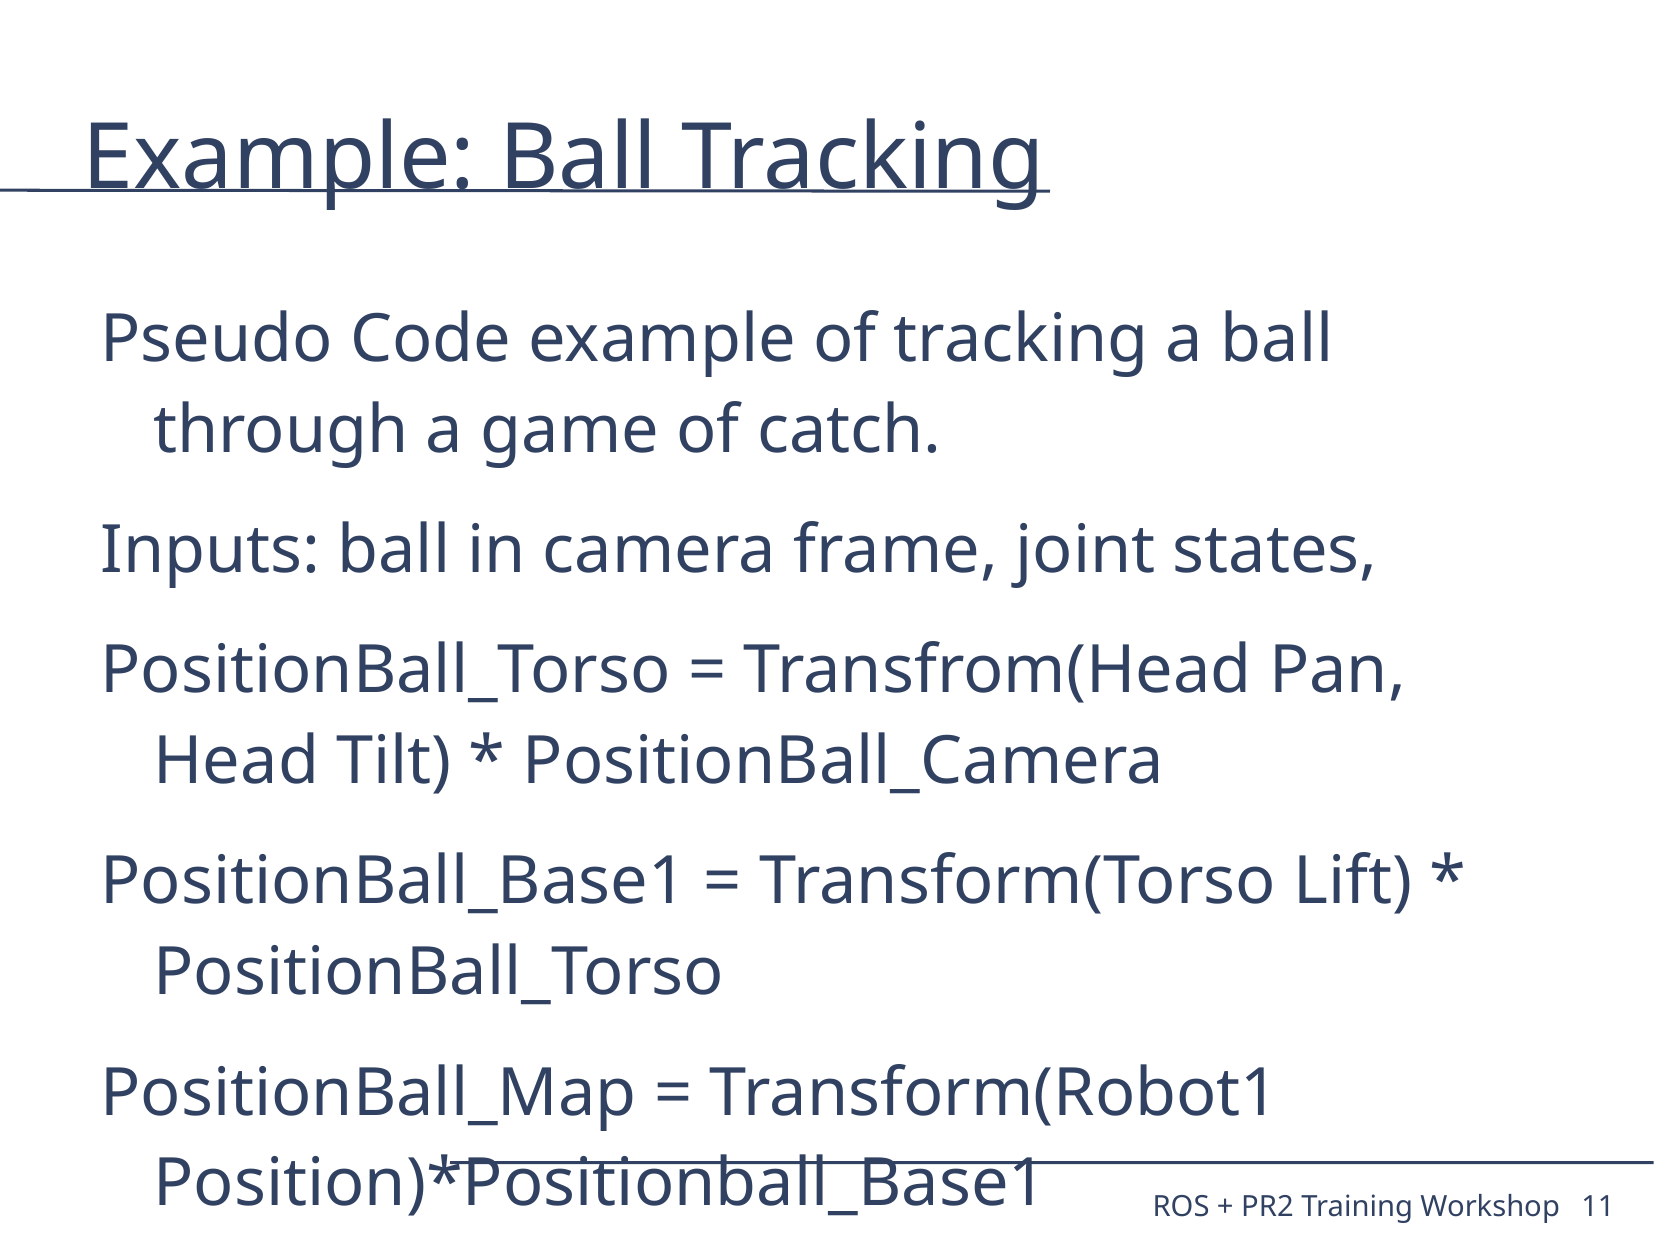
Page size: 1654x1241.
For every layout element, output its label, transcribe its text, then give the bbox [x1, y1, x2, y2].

list Pseudo Code example of tracking a ball through a game of catch. Inputs: ball in camera frame, joint states, PositionBall_Torso = Transfrom(Head Pan, Head Tilt) * PositionBall_Camera PositionBall_Base1 = Transform(Torso Lift) * PositionBall_Torso PositionBall_Map = Transform(Robot1 Position)*Positionball_Base1 PositionBall_Base2 = Transform(Robot2 Position)*Positionball_Map PositionBall_Torso2 = Transform(Spine Lift 2) * PositionBall_Base2 [82, 290, 1571, 1109]
title Example: Ball Tracking [82, 56, 1571, 250]
